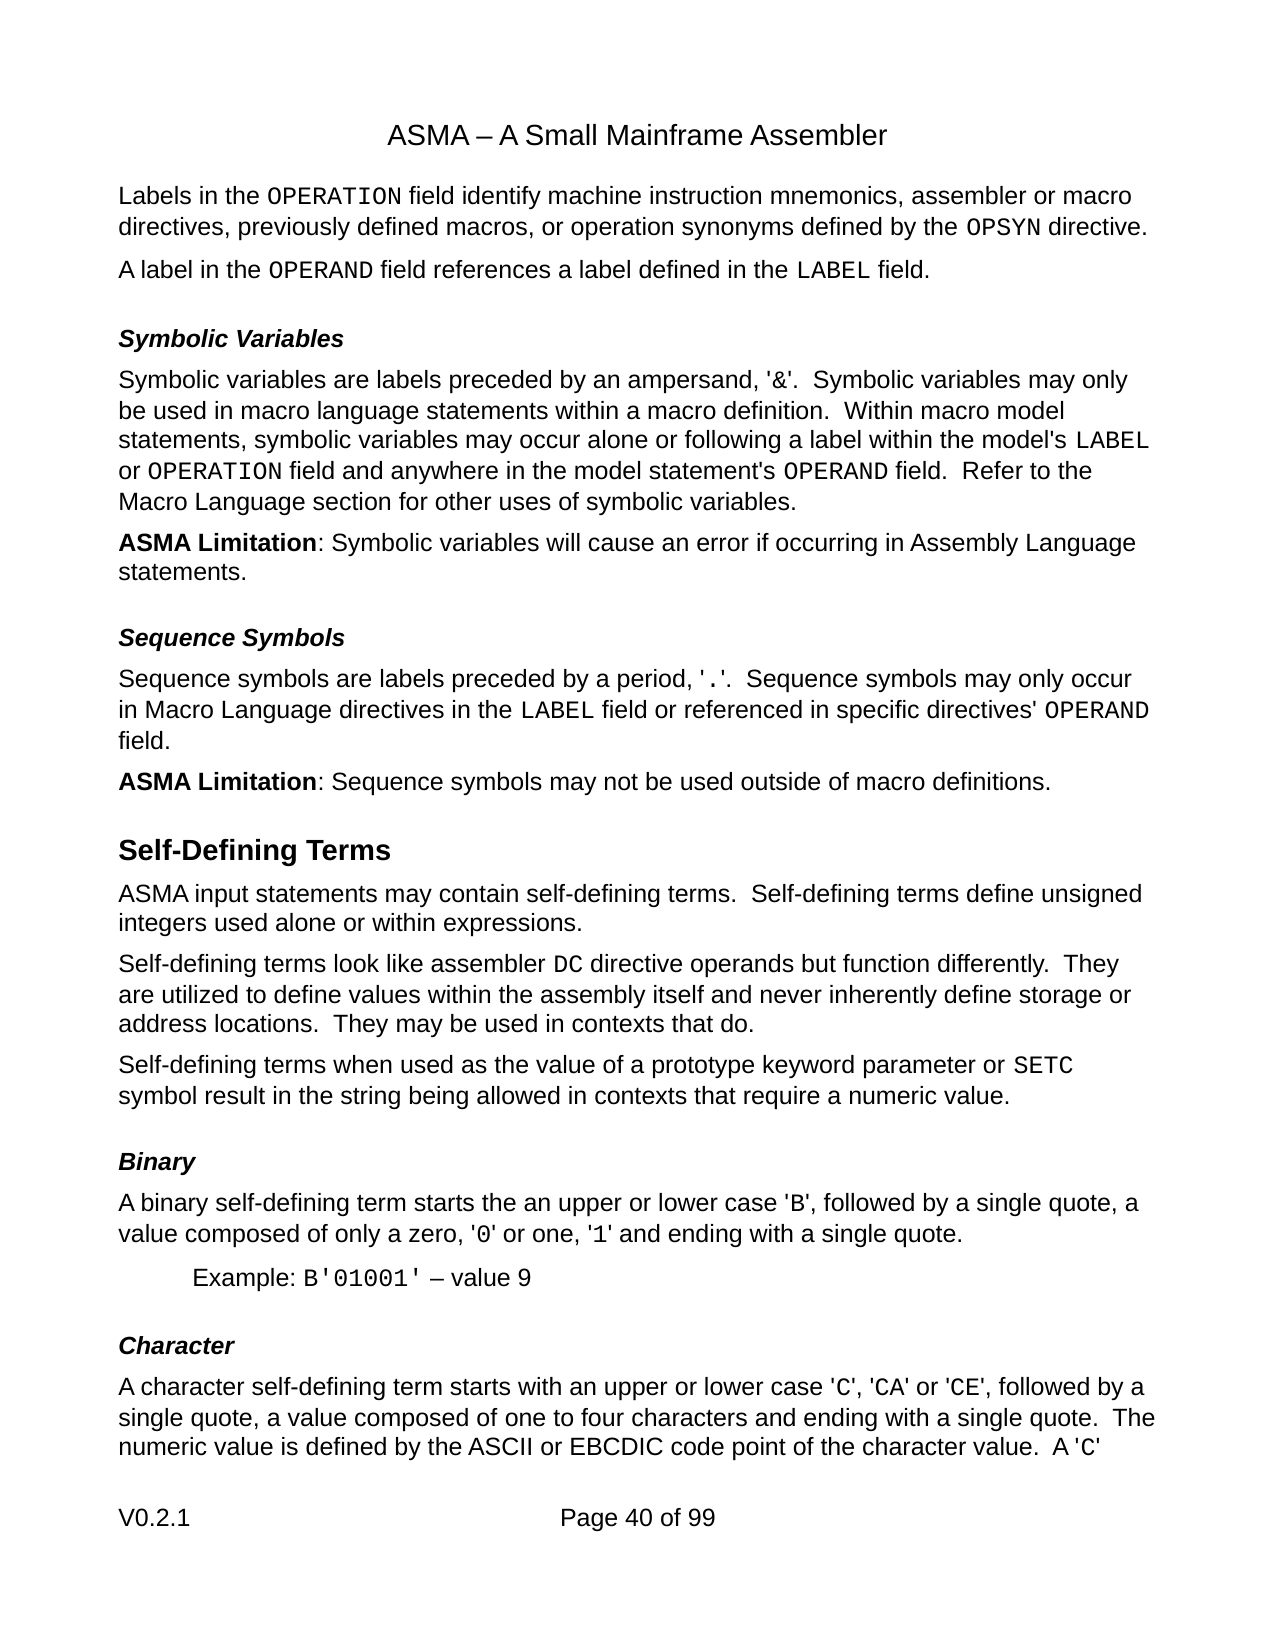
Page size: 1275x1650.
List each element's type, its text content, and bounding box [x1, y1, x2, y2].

subtitle Character [118, 1331, 1157, 1360]
text ASMA input statements may contain self-defining terms. Self-defining terms define unsigned integers used alone or within expressions. [118, 879, 1157, 937]
text Self-defining terms when used as the value of a prototype keyword parameter or SETC symbol result in the string being allowed in contexts that require a numeric value. [118, 1050, 1157, 1110]
subtitle Symbolic Variables [118, 324, 1157, 352]
text A binary self-defining term starts the an upper or lower case 'B', followed by a single quote, a value composed of only a zero, '0' or one, '1' and ending with a single quote. [118, 1188, 1157, 1250]
subtitle Sequence Symbols [118, 623, 1157, 651]
subtitle Binary [118, 1147, 1157, 1176]
subtitle Self-Defining Terms [118, 833, 1157, 867]
text ASMA Limitation: Sequence symbols may not be used outside of macro definitions. [118, 767, 1157, 796]
text Symbolic variables are labels preceded by an ampersand, '&'. Symbolic variables may only be used in macro language statements within a macro definition. Within macro model statements, symbolic variables may occur alone or following a label within the model's LABEL or OPERATION field and anywhere in the model statement's OPERAND field. Refer to the Macro Language section for other uses of symbolic variables. [118, 365, 1157, 515]
text Example: B'01001' – value 9 [192, 1263, 1157, 1294]
text Sequence symbols are labels preceded by a period, '.'. Sequence symbols may only occur in Macro Language directives in the LABEL field or referenced in specific directives' OPERAND field. [118, 664, 1157, 754]
text ASMA Limitation: Symbolic variables will cause an error if occurring in Assembly Language statements. [118, 528, 1157, 585]
text Self-defining terms look like assembler DC directive operands but function differently. They are utilized to define values within the assembly itself and never inherently define storage or address locations. They may be used in contexts that do. [118, 949, 1157, 1038]
text Labels in the OPERATION field identify machine instruction mnemonics, assembler or macro directives, previously defined macros, or operation synonyms defined by the OPSYN directive. [118, 181, 1157, 243]
text A character self-defining term starts with an upper or lower case 'C', 'CA' or 'CE', followed by a single quote, a value composed of one to four characters and ending with a single quote. The numeric value is defined by the ASCII or EBCDIC code point of the character value. A 'C' [118, 1372, 1157, 1463]
text A label in the OPERAND field references a label defined in the LABEL field. [118, 256, 1157, 286]
